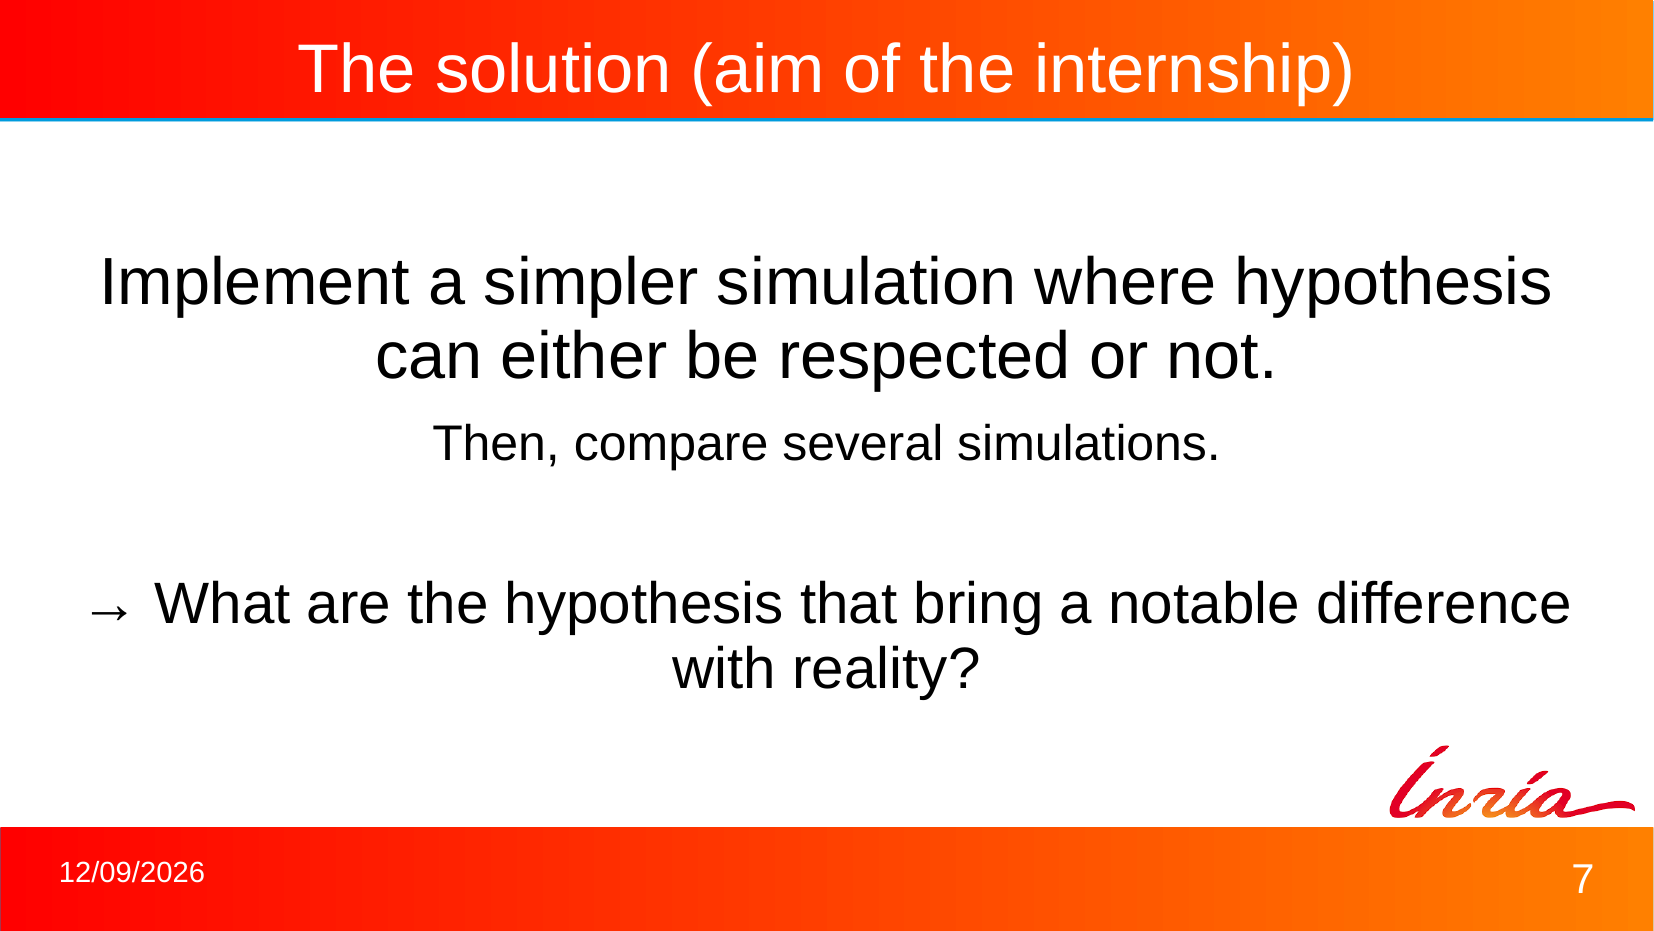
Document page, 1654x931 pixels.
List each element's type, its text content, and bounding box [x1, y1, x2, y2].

title The solution (aim of the internship) [59, 29, 1595, 108]
list Implement a simpler simulation where hypothesis can either be respected or not. Then, compare several simulations. → What are the hypothesis that bring a notable difference with reality? [59, 177, 1595, 768]
picture [1381, 732, 1648, 826]
